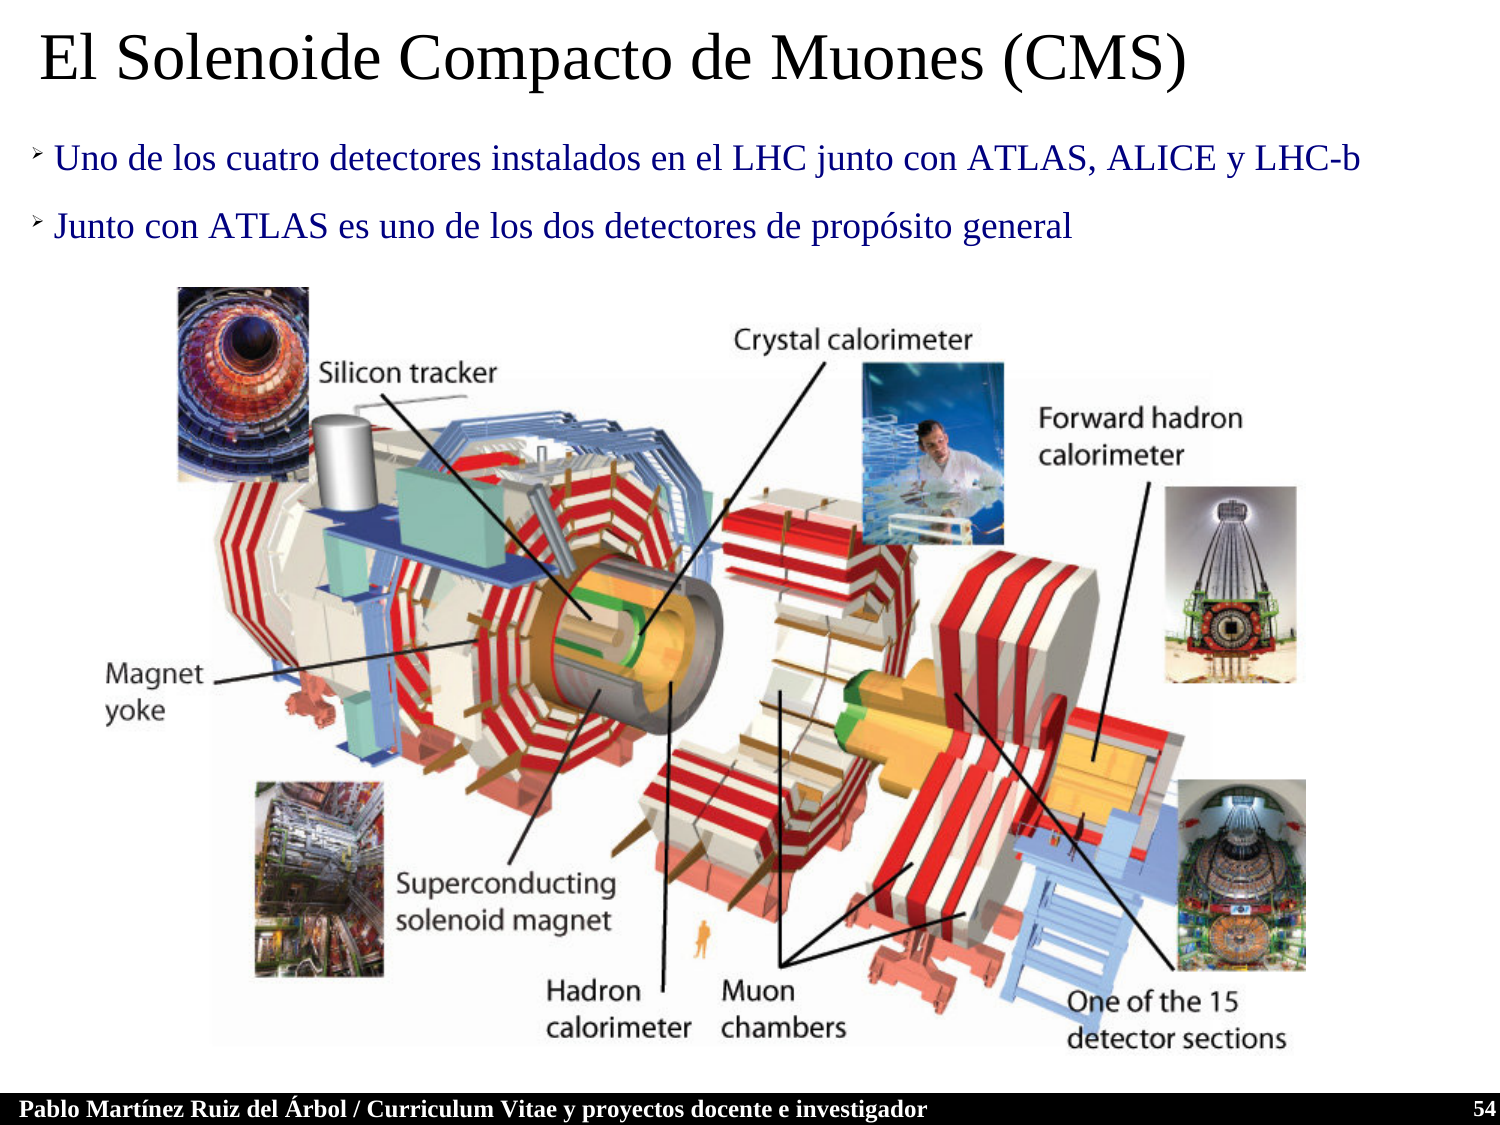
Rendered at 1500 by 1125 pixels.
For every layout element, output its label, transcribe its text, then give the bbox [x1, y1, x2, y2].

picture [105, 287, 1306, 1056]
text_box Uno de los cuatro detectores instalados en el LHC junto con ATLAS, ALICE y LHC-b Junto con ATLAS es uno de los dos detectores de propósito general [11, 98, 1500, 279]
text_box El Solenoide Compacto de Muones (CMS) [10, 3, 1218, 111]
